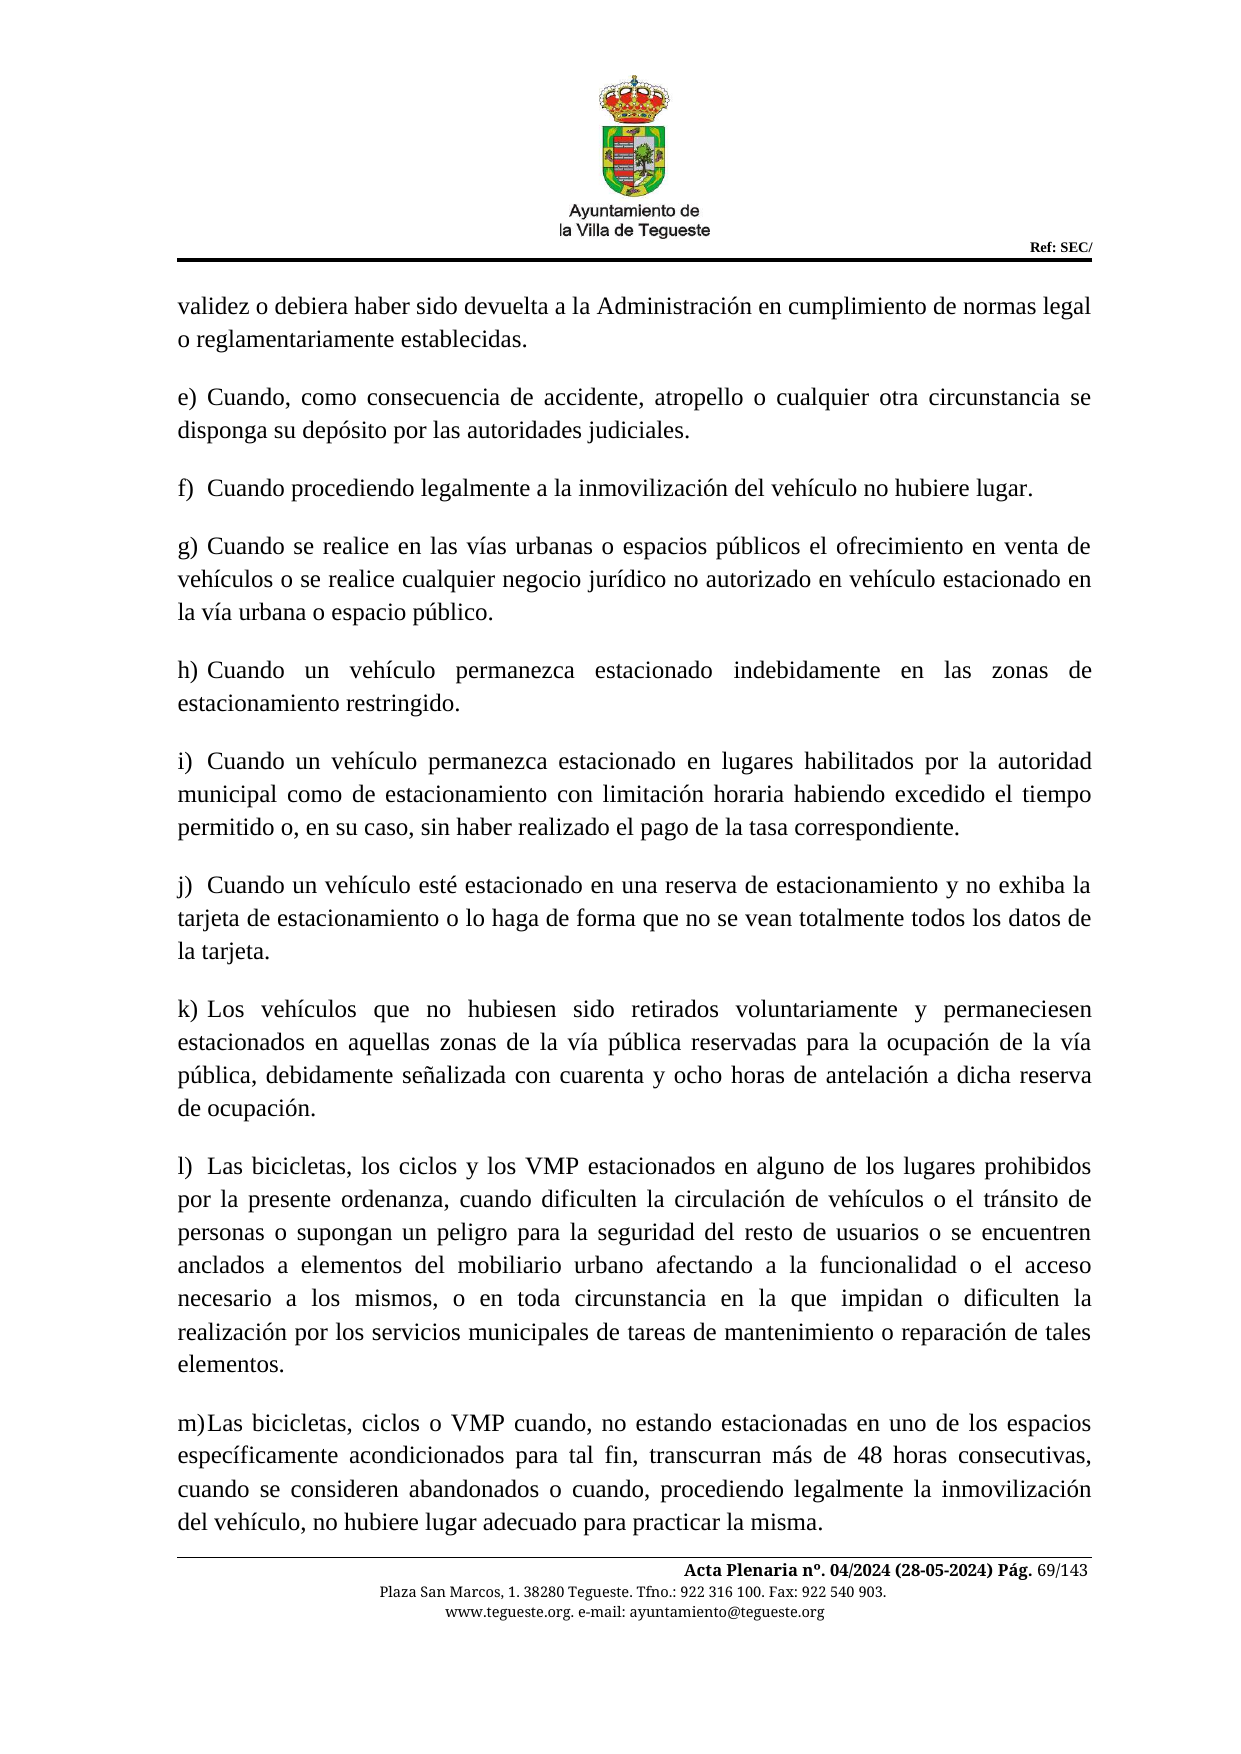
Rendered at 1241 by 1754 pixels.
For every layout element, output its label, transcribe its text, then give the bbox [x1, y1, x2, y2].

list Cuando, como consecuencia de accidente, atropello o cualquier otra circunstancia se disponga su depósito por las autoridades judiciales. [177, 382, 1092, 444]
list validez o debiera haber sido devuelta a la Administración en cumplimiento de normas legal o reglamentariamente establecidas. [177, 291, 1092, 353]
list Cuando un vehículo esté estacionado en una reserva de estacionamiento y no exhiba la tarjeta de estacionamiento o lo haga de forma que no se vean totalmente todos los datos de la tarjeta. [177, 870, 1092, 965]
list Cuando procediendo legalmente a la inmovilización del vehículo no hubiere lugar. [177, 473, 1092, 502]
list Las bicicletas, los ciclos y los VMP estacionados en alguno de los lugares prohibidos por la presente ordenanza, cuando dificulten la circulación de vehículos o el tránsito de personas o supongan un peligro para la seguridad del resto de usuarios o se encuentren anclados a elementos del mobiliario urbano afectando a la funcionalidad o el acceso necesario a los mismos, o en toda circunstancia en la que impidan o dificulten la realización por los servicios municipales de tareas de mantenimiento o reparación de tales elementos. [177, 1151, 1092, 1378]
list Cuando un vehículo permanezca estacionado en lugares habilitados por la autoridad municipal como de estacionamiento con limitación horaria habiendo excedido el tiempo permitido o, en su caso, sin haber realizado el pago de la tasa correspondiente. [177, 746, 1092, 841]
list Las bicicletas, ciclos o VMP cuando, no estando estacionadas en uno de los espacios específicamente acondicionados para tal fin, transcurran más de 48 horas consecutivas, cuando se consideren abandonados o cuando, procediendo legalmente la inmovilización del vehículo, no hubiere lugar adecuado para practicar la misma. [177, 1408, 1092, 1535]
list Cuando se realice en las vías urbanas o espacios públicos el ofrecimiento en venta de vehículos o se realice cualquier negocio jurídico no autorizado en vehículo estacionado en la vía urbana o espacio público. [177, 531, 1092, 626]
list Cuando un vehículo permanezca estacionado indebidamente en las zonas de estacionamiento restringido. [177, 655, 1092, 717]
list Los vehículos que no hubiesen sido retirados voluntariamente y permaneciesen estacionados en aquellas zonas de la vía pública reservadas para la ocupación de la vía pública, debidamente señalizada con cuarenta y ocho horas de antelación a dicha reserva de ocupación. [177, 994, 1092, 1122]
